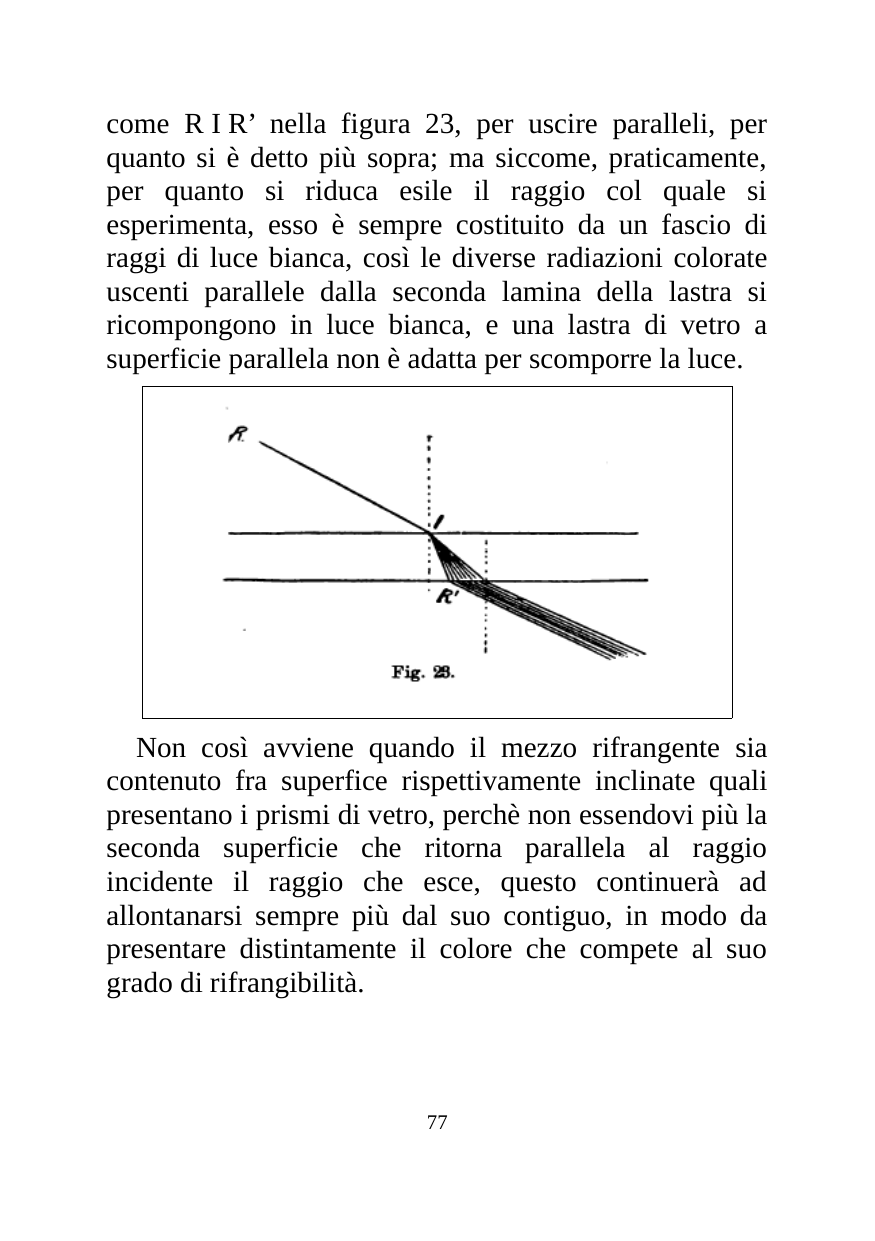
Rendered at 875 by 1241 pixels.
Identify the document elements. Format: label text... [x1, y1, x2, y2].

text come R I R’ nella figura 23, per uscire paralleli, per quanto si è detto più sopra; ma siccome, praticamente, per quanto si riduca esile il raggio col quale si esperimenta, esso è sempre costituito da un fascio di raggi di luce bianca, così le diverse radiazioni colorate uscenti parallele dalla seconda lamina della lastra si ricompongono in luce bianca, e una lastra di vetro a superficie parallela non è adatta per scomporre la luce. [106, 106, 768, 374]
picture [204, 399, 670, 691]
text Non così avviene quando il mezzo rifrangente sia contenuto fra superfice rispettivamente inclinate quali presentano i prismi di vetro, perchè non essendovi più la seconda superficie che ritorna parallela al raggio incidente il raggio che esce, questo continuerà ad allontanarsi sempre più dal suo contiguo, in modo da presentare distintamente il colore che compete al suo grado di rifrangibilità. [106, 374, 768, 998]
